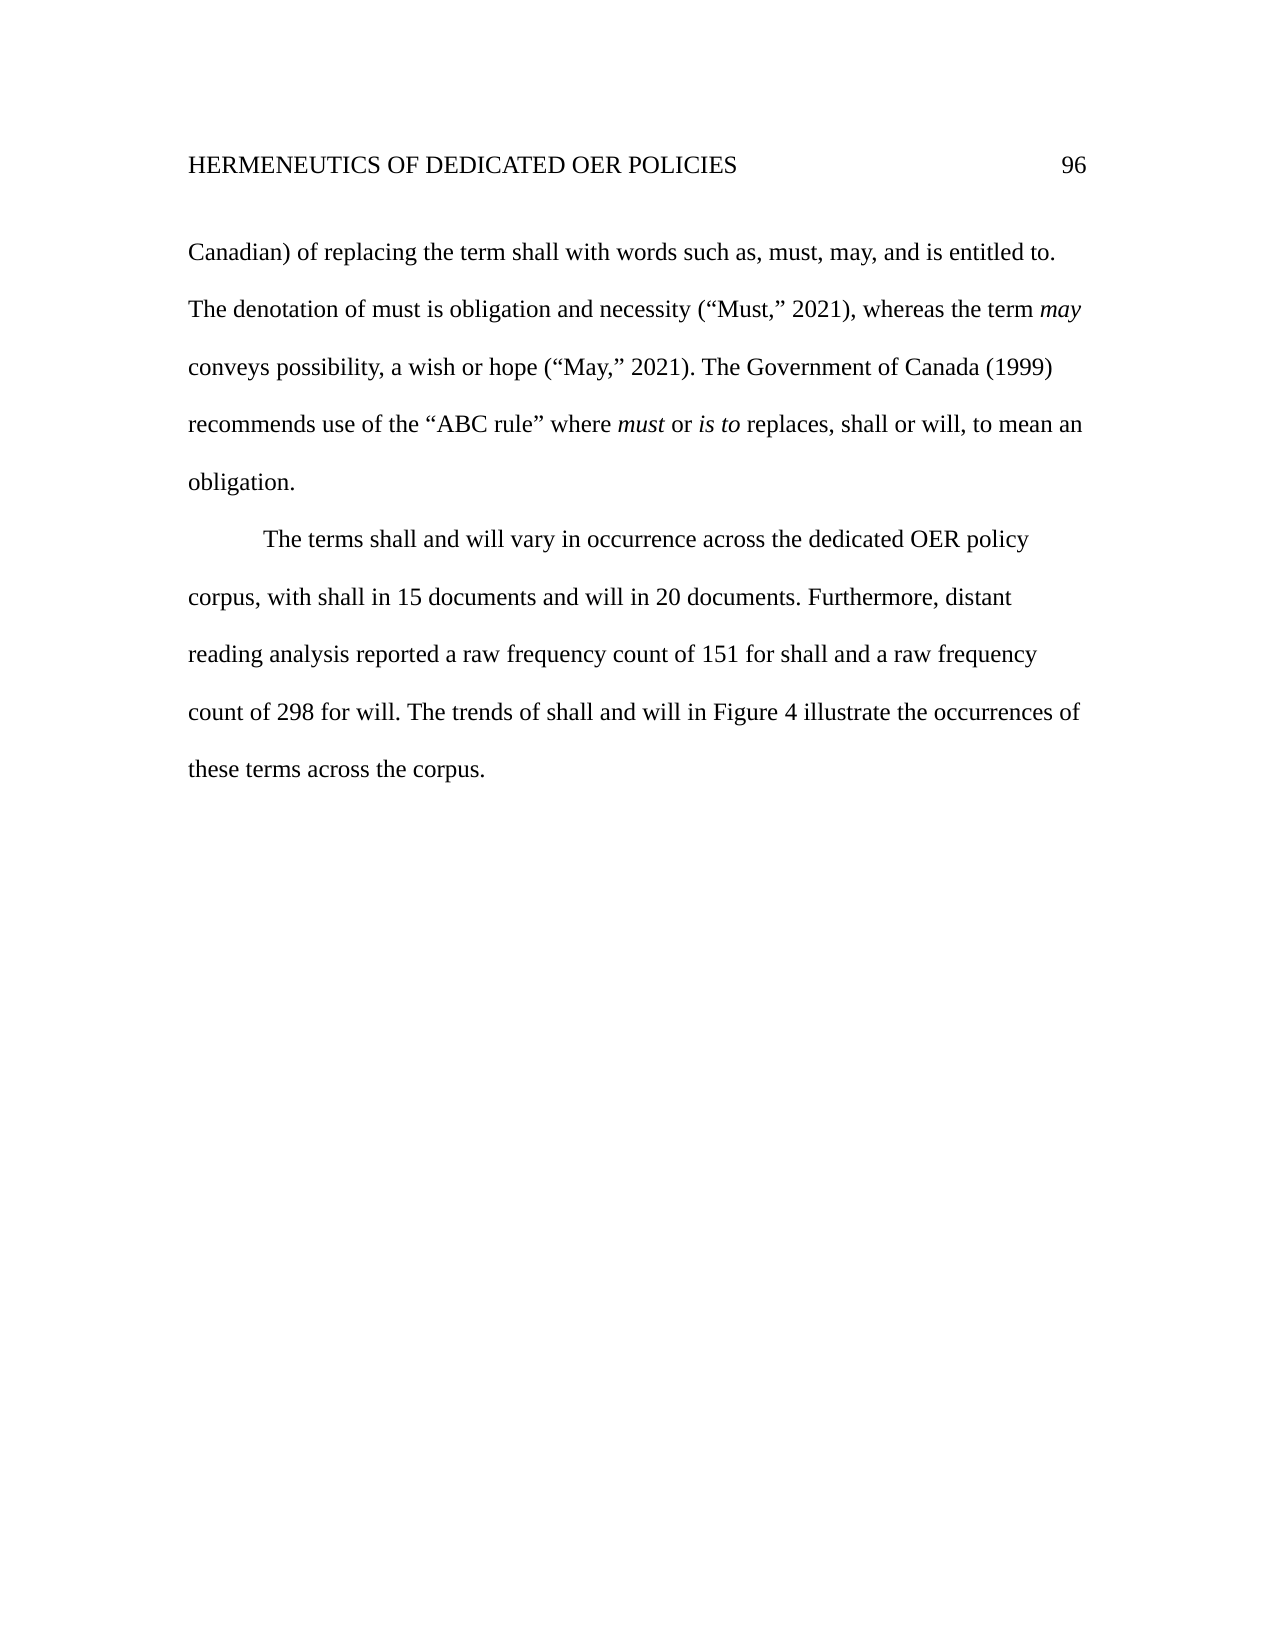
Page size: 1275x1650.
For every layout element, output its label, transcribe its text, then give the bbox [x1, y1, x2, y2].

text The terms shall and will vary in occurrence across the dedicated OER policy corpus, with shall in 15 documents and will in 20 documents. Furthermore, distant reading analysis reported a raw frequency count of 151 for shall and a raw frequency count of 298 for will. The trends of shall and will in Figure 4 illustrate the occurrences of these terms across the corpus. [188, 524, 1087, 783]
text Canadian) of replacing the term shall with words such as, must, may, and is entitled to. The denotation of must is obligation and necessity (“Must,” 2021), whereas the term may conveys possibility, a wish or hope (“May,” 2021). The Government of Canada (1999) recommends use of the “ABC rule” where must or is to replaces, shall or will, to mean an obligation. [188, 237, 1087, 496]
